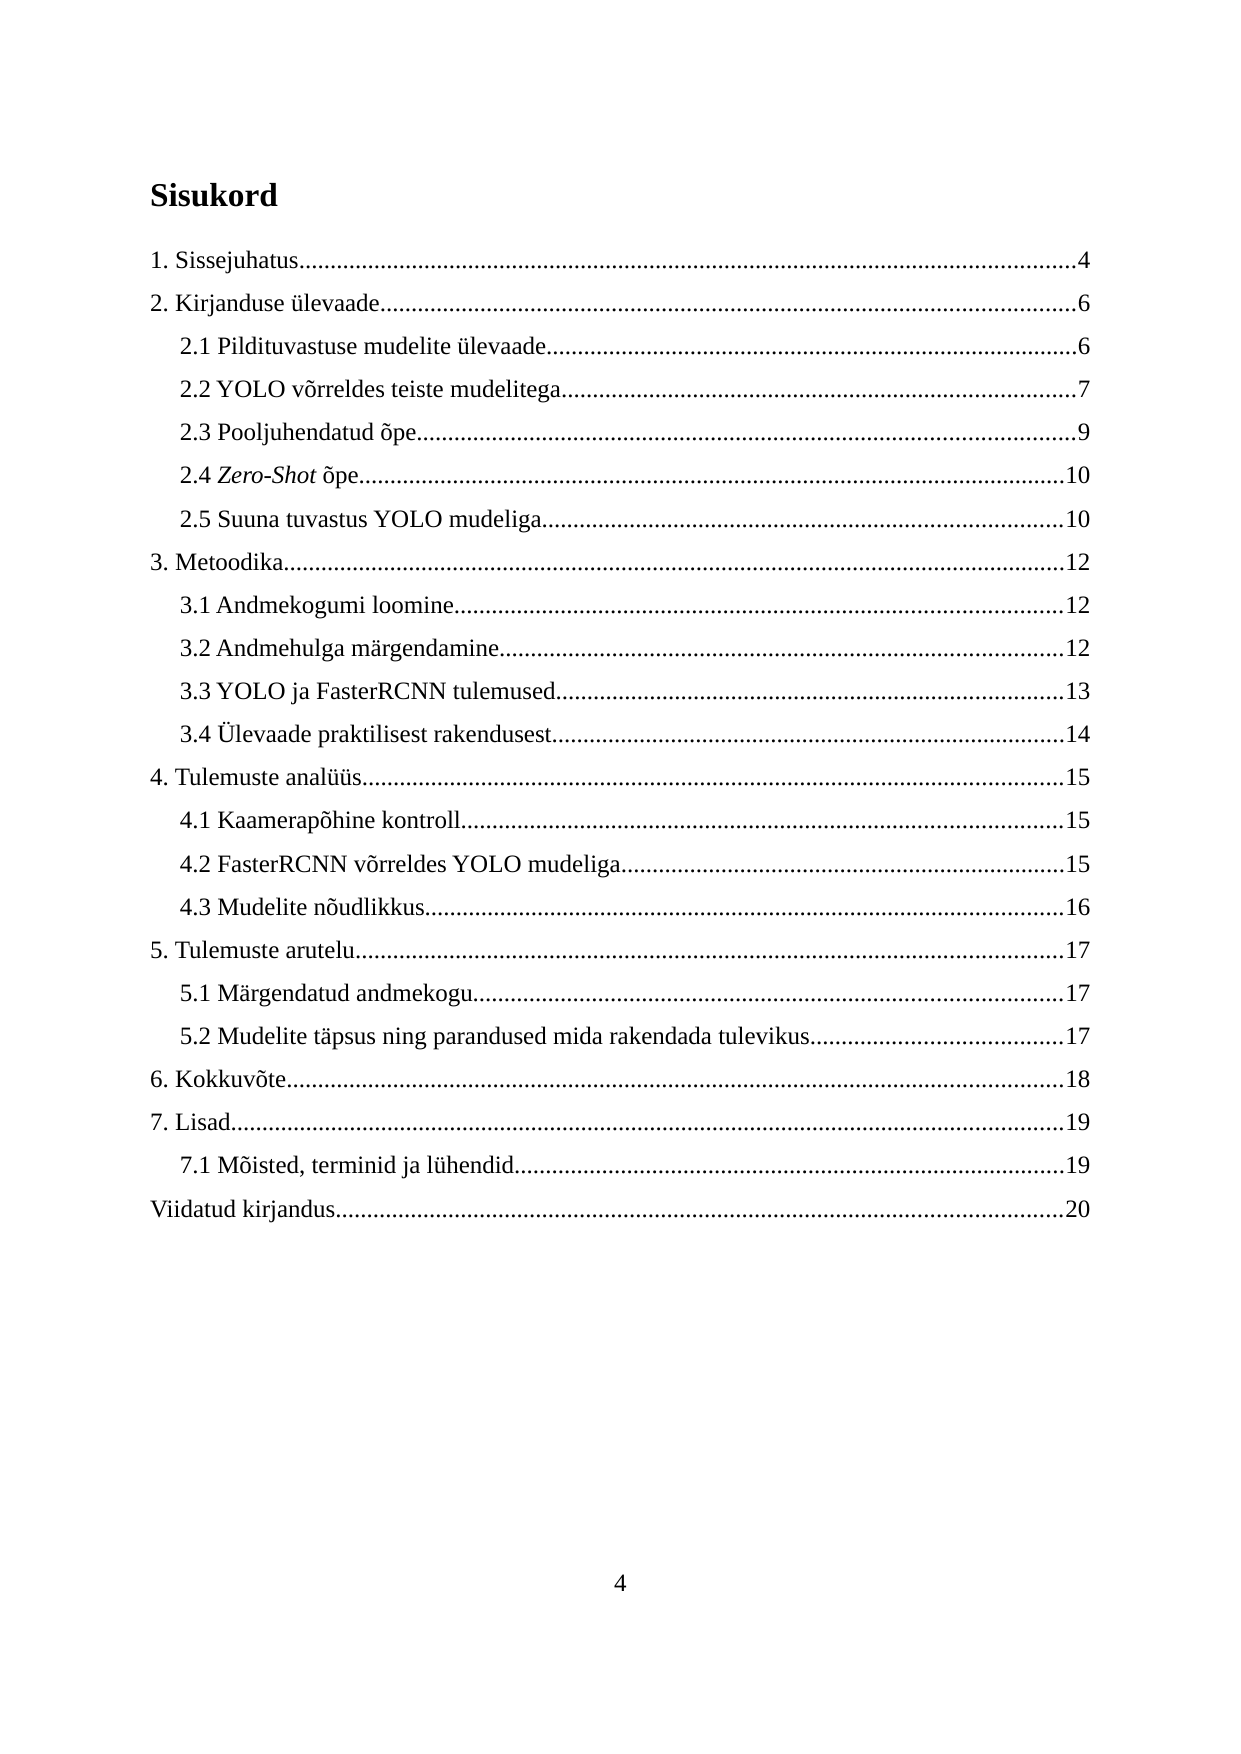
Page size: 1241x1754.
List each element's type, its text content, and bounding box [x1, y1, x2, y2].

text 5. Tulemuste arutelu 17 [150, 935, 1090, 964]
text 2.3 Pooljuhendatud õpe 9 [179, 417, 1090, 446]
text 2.5 Suuna tuvastus YOLO mudeliga 10 [179, 504, 1090, 532]
text 2. Kirjanduse ülevaade 6 [150, 288, 1090, 317]
text 1. Sissejuhatus 4 [150, 245, 1090, 274]
text 5.2 Mudelite täpsus ning parandused mida rakendada tulevikus 17 [179, 1021, 1090, 1050]
text 2.1 Pildituvastuse mudelite ülevaade 6 [179, 331, 1090, 360]
text 3.3 YOLO ja FasterRCNN tulemused 13 [179, 676, 1090, 705]
text 2.4 Zero-Shot õpe 10 [179, 461, 1090, 489]
text 6. Kokkuvõte 18 [150, 1064, 1090, 1093]
text 7.1 Mõisted, terminid ja lühendid 19 [179, 1151, 1090, 1179]
text 7. Lisad 19 [150, 1107, 1090, 1136]
text 4.3 Mudelite nõudlikkus 16 [179, 892, 1090, 921]
text 5.1 Märgendatud andmekogu 17 [179, 978, 1090, 1007]
text 4.1 Kaamerapõhine kontroll 15 [179, 806, 1090, 834]
text 4.2 FasterRCNN võrreldes YOLO mudeliga 15 [179, 849, 1090, 877]
text Viidatud kirjandus 20 [150, 1194, 1090, 1222]
text 3. Metoodika 12 [150, 547, 1090, 576]
text 4. Tulemuste analüüs 15 [150, 762, 1090, 791]
text 3.2 Andmehulga märgendamine 12 [179, 633, 1090, 662]
subtitle Sisukord [150, 175, 1090, 213]
text 3.1 Andmekogumi loomine 12 [179, 590, 1090, 619]
text 3.4 Ülevaade praktilisest rakendusest 14 [179, 719, 1090, 748]
text 2.2 YOLO võrreldes teiste mudelitega 7 [179, 374, 1090, 403]
